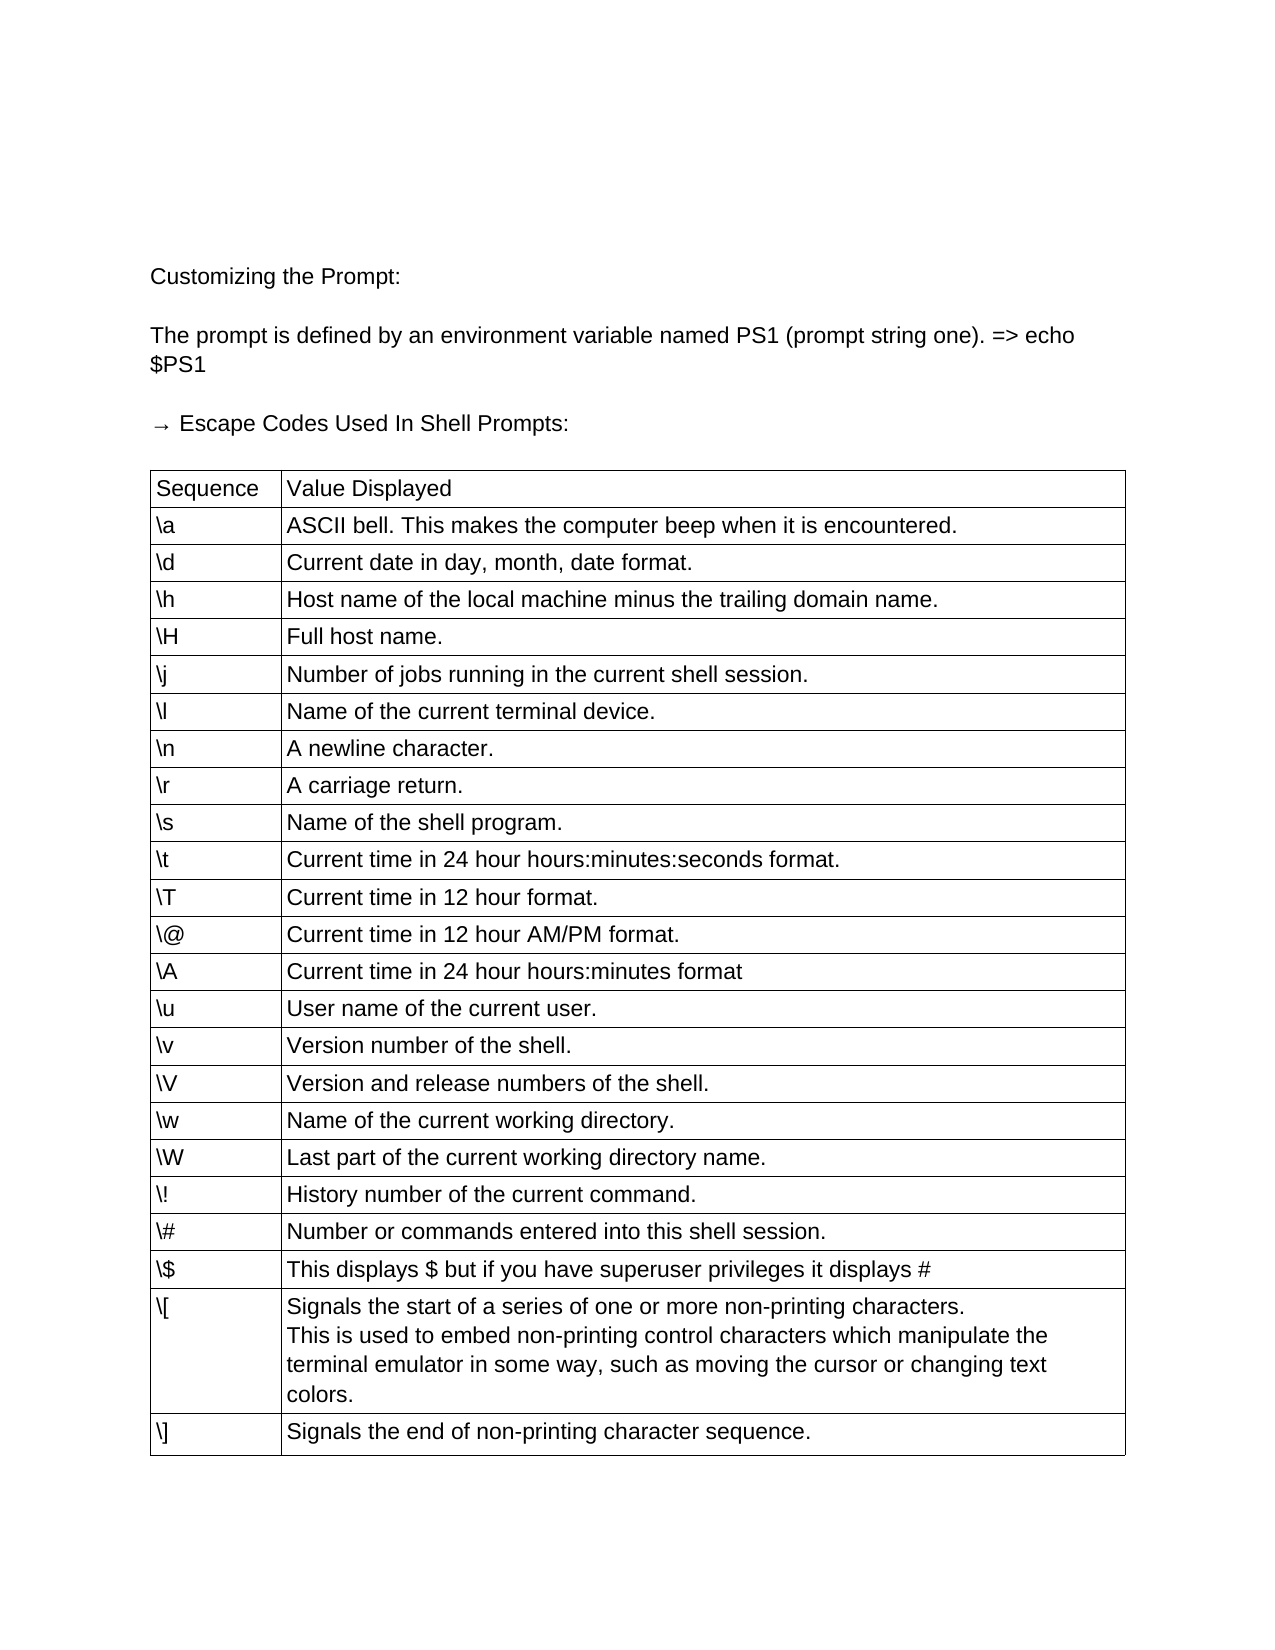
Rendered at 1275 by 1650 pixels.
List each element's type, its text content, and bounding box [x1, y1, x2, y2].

table_cell \$ [151, 1251, 281, 1288]
table_cell Name of the current working directory. [282, 1103, 1125, 1139]
table_cell A newline character. [282, 731, 1125, 767]
table_cell User name of the current user. [282, 991, 1125, 1027]
table_cell \] [151, 1414, 281, 1455]
text The prompt is defined by an environment variable named PS1 (prompt string one). => echo $PS1 [150, 323, 1125, 378]
table_cell \h [151, 582, 281, 618]
table_cell \# [151, 1214, 281, 1250]
table_cell \s [151, 805, 281, 841]
table_cell \! [151, 1177, 281, 1213]
table_cell \A [151, 954, 281, 990]
table_cell Host name of the local machine minus the trailing domain name. [282, 582, 1125, 618]
table_cell \[ [151, 1289, 281, 1413]
table_cell Signals the end of non-printing character sequence. [282, 1414, 1125, 1455]
table_cell Version and release numbers of the shell. [282, 1066, 1125, 1102]
table_cell This displays $ but if you have superuser privileges it displays # [282, 1251, 1125, 1288]
table_cell \w [151, 1103, 281, 1139]
table_cell Signals the start of a series of one or more non-printing characters. This is used to embed non-printing control characters which manipulate the terminal emulator in some way, such as moving the cursor or changing text colors. [282, 1289, 1125, 1413]
table_cell History number of the current command. [282, 1177, 1125, 1213]
table_cell \d [151, 545, 281, 581]
table_cell \T [151, 880, 281, 916]
table_header Value Displayed [282, 471, 1125, 507]
table_cell ASCII bell. This makes the computer beep when it is encountered. [282, 508, 1125, 544]
table_cell Name of the shell program. [282, 805, 1125, 841]
table_cell \l [151, 694, 281, 730]
table_cell \@ [151, 917, 281, 953]
table_cell Number or commands entered into this shell session. [282, 1214, 1125, 1250]
table_cell Number of jobs running in the current shell session. [282, 656, 1125, 693]
table_cell \n [151, 731, 281, 767]
table_cell \V [151, 1066, 281, 1102]
table_cell \H [151, 619, 281, 655]
table_cell Name of the current terminal device. [282, 694, 1125, 730]
text Customizing the Prompt: [150, 264, 1125, 289]
table_cell \r [151, 768, 281, 804]
table_cell \j [151, 656, 281, 693]
table_cell Full host name. [282, 619, 1125, 655]
text → Escape Codes Used In Shell Prompts: [150, 411, 1125, 436]
table_cell Current time in 24 hour hours:minutes:seconds format. [282, 842, 1125, 878]
table_cell \v [151, 1028, 281, 1064]
table_cell \W [151, 1140, 281, 1176]
table_cell \a [151, 508, 281, 544]
table_cell Last part of the current working directory name. [282, 1140, 1125, 1176]
table_cell \u [151, 991, 281, 1027]
table_cell A carriage return. [282, 768, 1125, 804]
table_cell Current time in 12 hour AM/PM format. [282, 917, 1125, 953]
table_cell Version number of the shell. [282, 1028, 1125, 1064]
table_cell Current time in 12 hour format. [282, 880, 1125, 916]
table_cell Current time in 24 hour hours:minutes format [282, 954, 1125, 990]
table_header Sequence [151, 471, 281, 507]
table_cell \t [151, 842, 281, 878]
table_cell Current date in day, month, date format. [282, 545, 1125, 581]
